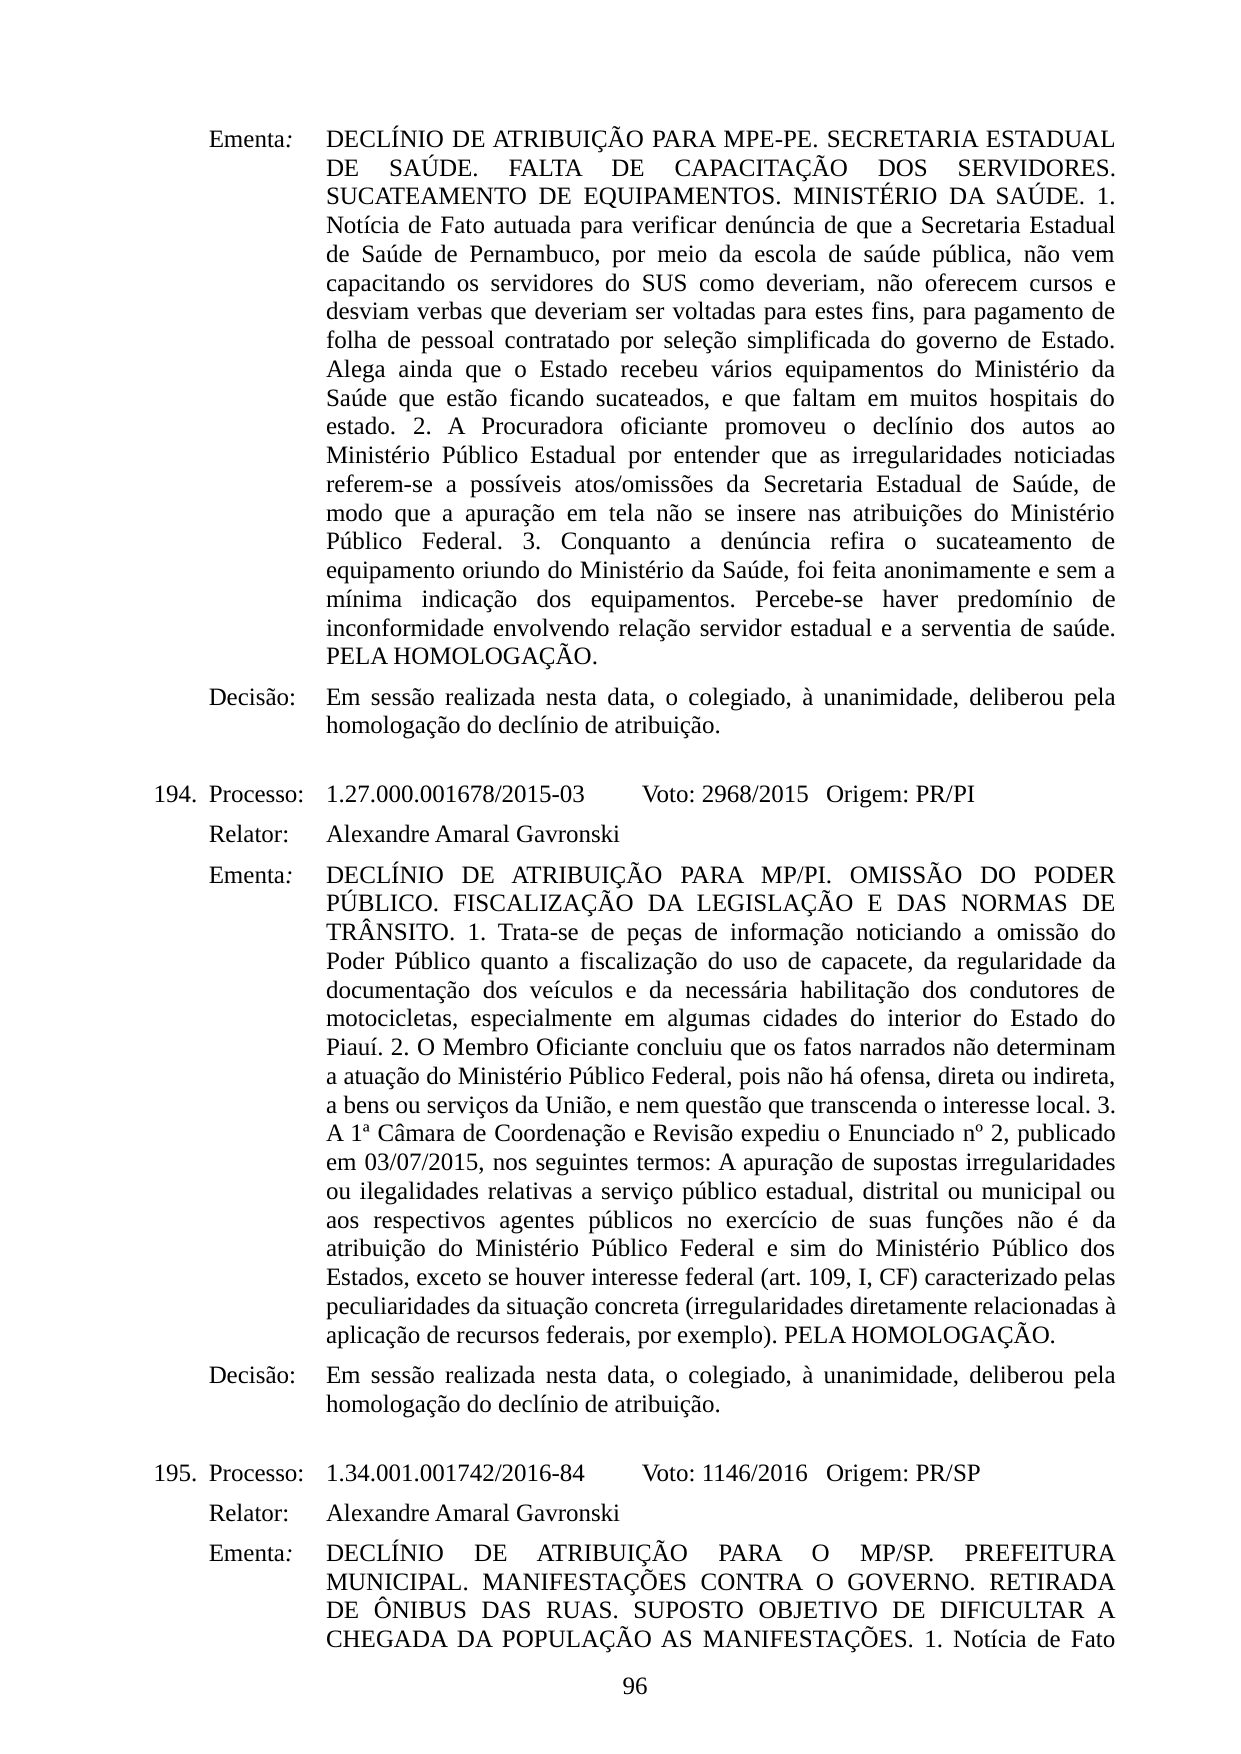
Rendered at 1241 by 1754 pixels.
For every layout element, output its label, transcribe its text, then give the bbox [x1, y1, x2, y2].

table_cell Relator: [203, 1492, 320, 1532]
table_cell DECLÍNIO DE ATRIBUIÇÃO PARA O MP/SP. PREFEITURA MUNICIPAL. MANIFESTAÇÕES CONTRA O GOVERNO. RETIRADA DE ÔNIBUS DAS RUAS. SUPOSTO OBJETIVO DE DIFICULTAR A CHEGADA DA POPULAÇÃO AS MANIFESTAÇÕES. 1. Notícia de Fato [320, 1532, 1122, 1659]
table_cell Em sessão realizada nesta data, o colegiado, à unanimidade, deliberou pela homologação do declínio de atribuição. [320, 676, 1122, 745]
table_header 194. [148, 774, 203, 814]
table_cell Relator: [203, 814, 320, 854]
table_cell DECLÍNIO DE ATRIBUIÇÃO PARA MP/PI. OMISSÃO DO PODER PÚBLICO. FISCALIZAÇÃO DA LEGISLAÇÃO E DAS NORMAS DE TRÂNSITO. 1. Trata-se de peças de informação noticiando a omissão do Poder Público quanto a fiscalização do uso de capacete, da regularidade da documentação dos veículos e da necessária habilitação dos condutores de motocicletas, especialmente em algumas cidades do interior do Estado do Piauí. 2. O Membro Oficiante concluiu que os fatos narrados não determinam a atuação do Ministério Público Federal, pois não há ofensa, direta ou indireta, a bens ou serviços da União, e nem questão que transcenda o interesse local. 3. A 1ª Câmara de Coordenação e Revisão expediu o Enunciado nº 2, publicado em 03/07/2015, nos seguintes termos: A apuração de supostas irregularidades ou ilegalidades relativas a serviço público estadual, distrital ou municipal ou aos respectivos agentes públicos no exercício de suas funções não é da atribuição do Ministério Público Federal e sim do Ministério Público dos Estados, exceto se houver interesse federal (art. 109, I, CF) caracterizado pelas peculiaridades da situação concreta (irregularidades diretamente relacionadas à aplicação de recursos federais, por exemplo). PELA HOMOLOGAÇÃO. [320, 854, 1122, 1354]
table_header 195. [148, 1452, 203, 1492]
table_header Origem: PR/PI [820, 774, 1122, 814]
table_cell [148, 1532, 203, 1659]
table_cell Decisão: [203, 1354, 320, 1423]
table_cell Ementa: [203, 854, 320, 1354]
table_cell Alexandre Amaral Gavronski [320, 1492, 1122, 1532]
table_cell [148, 1492, 203, 1532]
table_cell [148, 1354, 203, 1423]
table_cell Ementa: [203, 118, 320, 676]
table_header Processo: [203, 774, 320, 814]
table_cell [148, 118, 203, 676]
table_cell [148, 854, 203, 1354]
table_cell Decisão: [203, 676, 320, 745]
table_header Processo: [203, 1452, 320, 1492]
table_cell DECLÍNIO DE ATRIBUIÇÃO PARA MPE-PE. SECRETARIA ESTADUAL DE SAÚDE. FALTA DE CAPACITAÇÃO DOS SERVIDORES. SUCATEAMENTO DE EQUIPAMENTOS. MINISTÉRIO DA SAÚDE. 1. Notícia de Fato autuada para verificar denúncia de que a Secretaria Estadual de Saúde de Pernambuco, por meio da escola de saúde pública, não vem capacitando os servidores do SUS como deveriam, não oferecem cursos e desviam verbas que deveriam ser voltadas para estes fins, para pagamento de folha de pessoal contratado por seleção simplificada do governo de Estado. Alega ainda que o Estado recebeu vários equipamentos do Ministério da Saúde que estão ficando sucateados, e que faltam em muitos hospitais do estado. 2. A Procuradora oficiante promoveu o declínio dos autos ao Ministério Público Estadual por entender que as irregularidades noticiadas referem-se a possíveis atos/omissões da Secretaria Estadual de Saúde, de modo que a apuração em tela não se insere nas atribuições do Ministério Público Federal. 3. Conquanto a denúncia refira o sucateamento de equipamento oriundo do Ministério da Saúde, foi feita anonimamente e sem a mínima indicação dos equipamentos. Percebe-se haver predomínio de inconformidade envolvendo relação servidor estadual e a serventia de saúde. PELA HOMOLOGAÇÃO. [320, 118, 1122, 676]
table_cell Em sessão realizada nesta data, o colegiado, à unanimidade, deliberou pela homologação do declínio de atribuição. [320, 1354, 1122, 1423]
table_cell [148, 814, 203, 854]
table_header Origem: PR/SP [820, 1452, 1122, 1492]
table_cell Alexandre Amaral Gavronski [320, 814, 1122, 854]
table_cell [148, 676, 203, 745]
table_header Voto: 2968/2015 [636, 774, 820, 814]
table_header 1.34.001.001742/2016-84 [320, 1452, 636, 1492]
table_header Voto: 1146/2016 [636, 1452, 820, 1492]
table_header 1.27.000.001678/2015-03 [320, 774, 636, 814]
table_cell Ementa: [203, 1532, 320, 1659]
